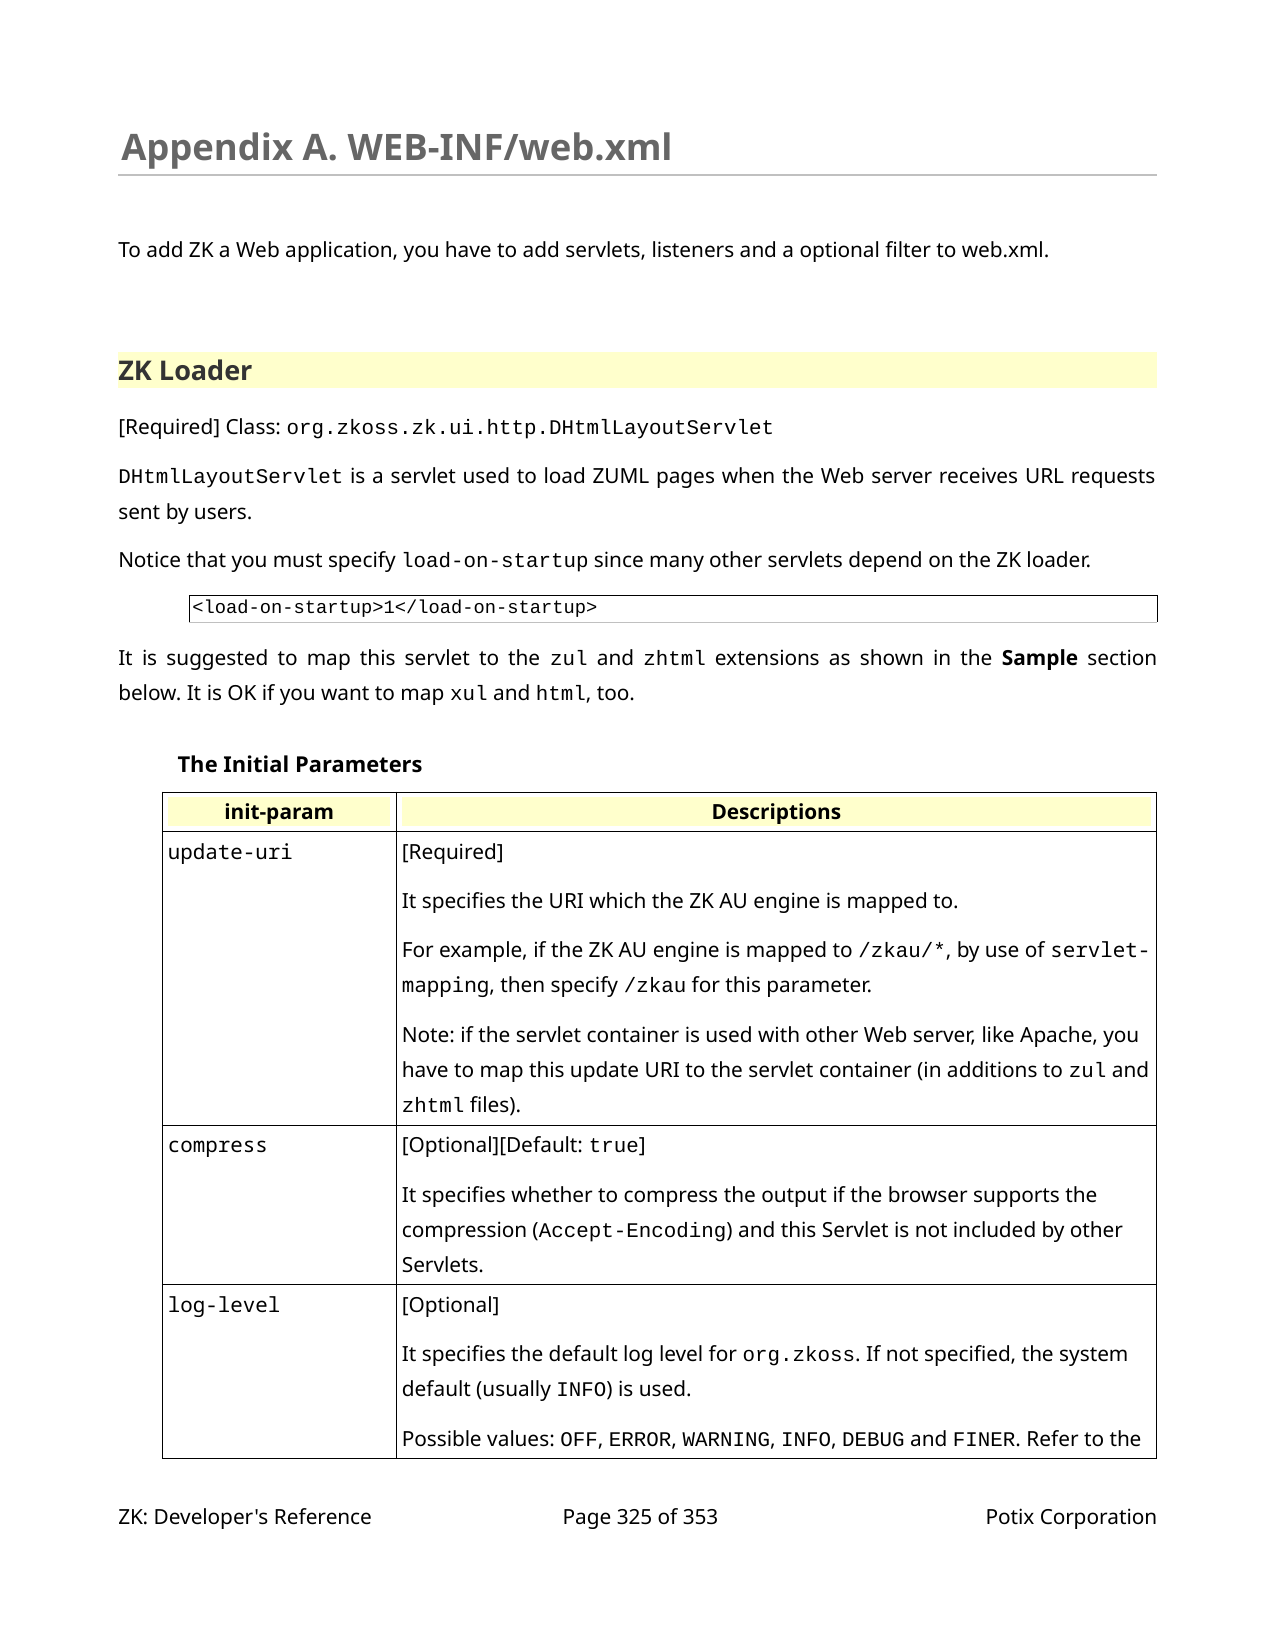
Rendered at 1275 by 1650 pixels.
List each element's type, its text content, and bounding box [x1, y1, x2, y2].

text <load-on-startup>1</load-on-startup> [190, 596, 1157, 622]
table_cell [Optional] It specifies the default log level for org.zkoss. If not specified, the system default (usually INFO) is used. Possible values: OFF, ERROR, WARNING, INFO, DEBUG and FINER. Refer to the [397, 1285, 1156, 1458]
table_header init-param [163, 793, 396, 831]
text To add ZK a Web application, you have to add servlets, listeners and a optional filter to web.xml. [118, 235, 1157, 263]
table_cell update-uri [163, 832, 396, 1125]
text It is suggested to map this servlet to the zul and zhtml extensions as shown in the Sample section below. It is OK if you want to map xul and html, too. [118, 643, 1157, 707]
table_header Descriptions [397, 793, 1156, 831]
table_cell log-level [163, 1285, 396, 1458]
table_cell compress [163, 1126, 396, 1284]
text DHtmlLayoutServlet is a servlet used to load ZUML pages when the Web server receives URL requests sent by users. [118, 461, 1157, 525]
subtitle Appendix A. WEB-INF/web.xml [118, 118, 1157, 174]
table_cell [Required] It specifies the URI which the ZK AU engine is mapped to. For example, if the ZK AU engine is mapped to /zkau/*, by use of servlet-mapping, then specify /zkau for this parameter. Note: if the servlet container is used with other Web server, like Apache, you have to map this update URI to the servlet container (in additions to zul and zhtml files). [397, 832, 1156, 1125]
table_cell [Optional][Default: true] It specifies whether to compress the output if the browser supports the compression (Accept-Encoding) and this Servlet is not included by other Servlets. [397, 1126, 1156, 1284]
subtitle The Initial Parameters [177, 749, 1157, 779]
subtitle ZK Loader [118, 352, 1157, 388]
text Notice that you must specify load-on-startup since many other servlets depend on the ZK loader. [118, 546, 1157, 574]
text [Required] Class: org.zkoss.zk.ui.http.DHtmlLayoutServlet [118, 412, 1157, 441]
